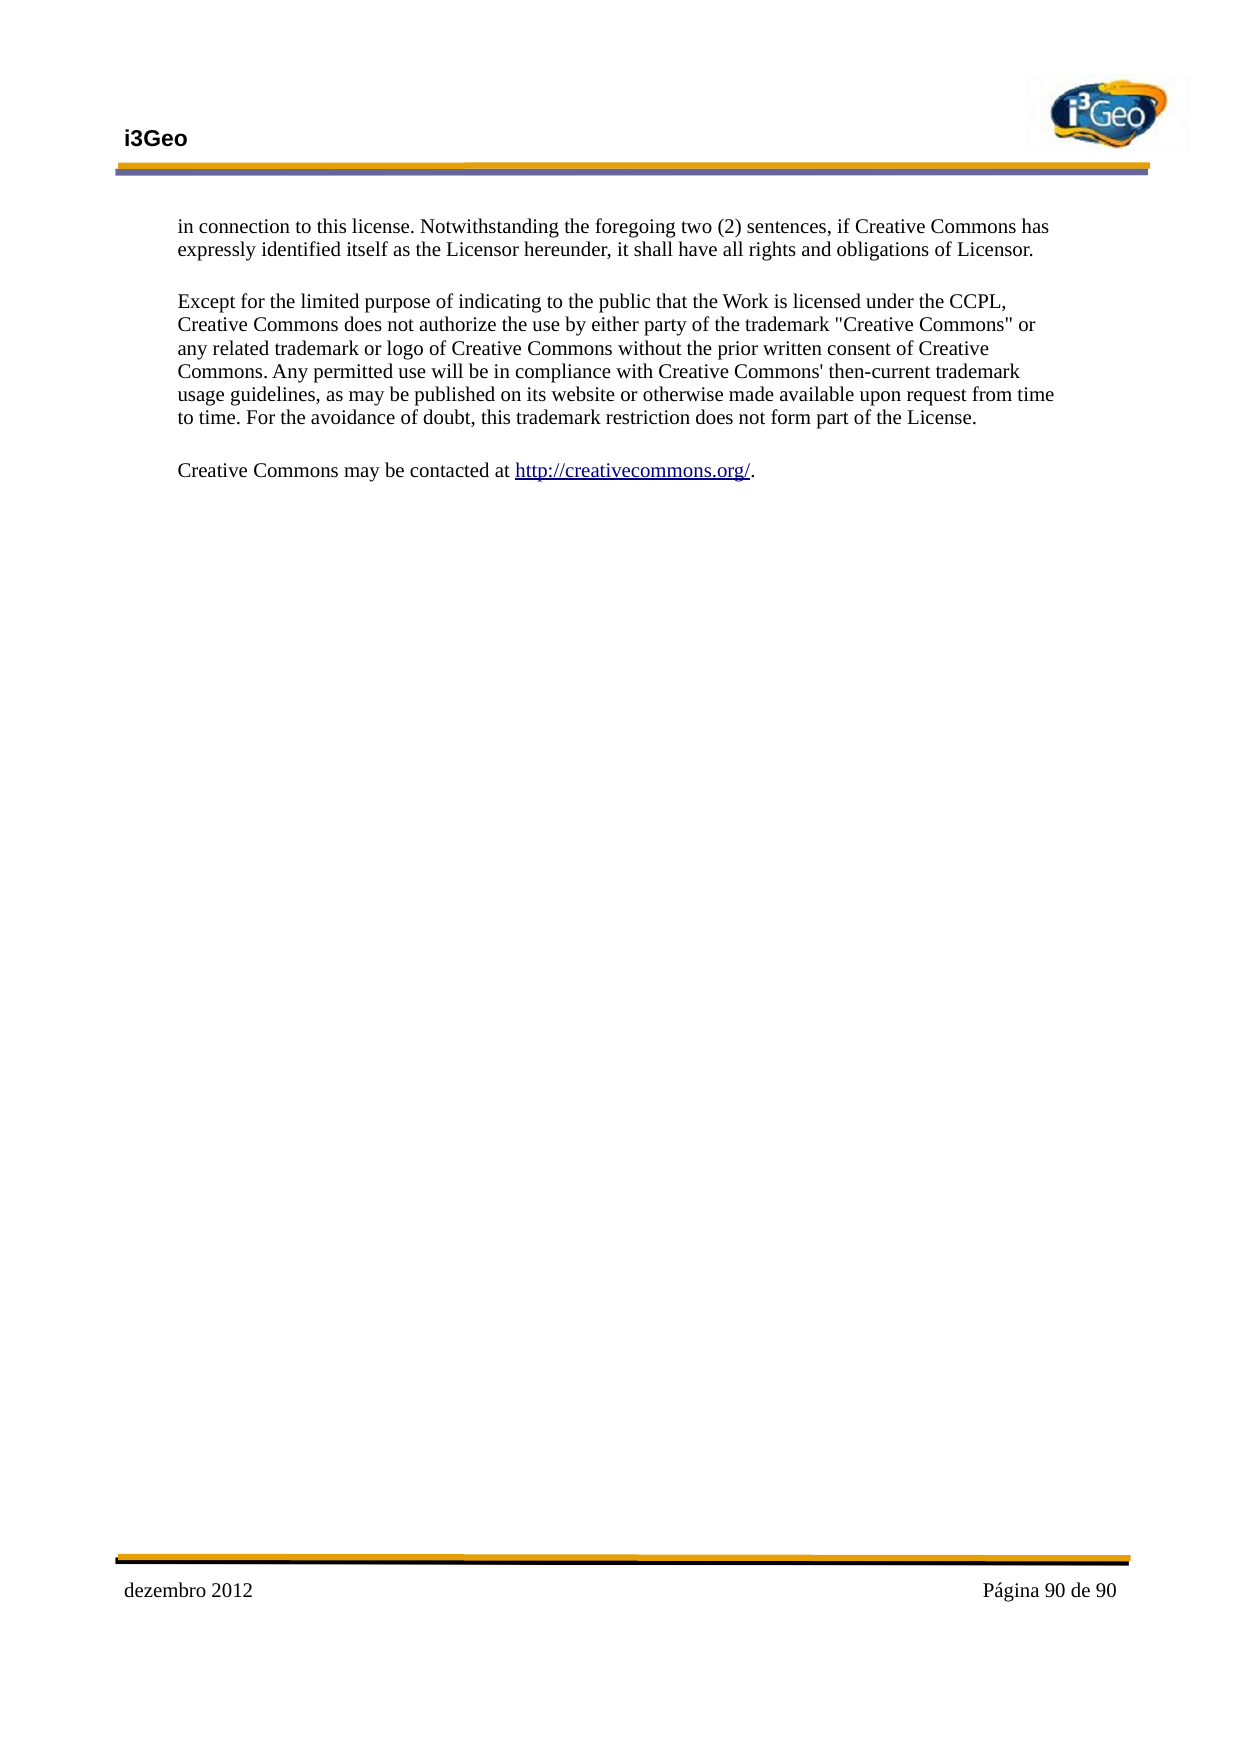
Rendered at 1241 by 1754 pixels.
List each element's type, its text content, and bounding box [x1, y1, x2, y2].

text Creative Commons may be contacted at http://creativecommons.org/. [177, 458, 1063, 482]
text Except for the limited purpose of indicating to the public that the Work is licensed under the CCPL, Creative Commons does not authorize the use by either party of the trademark "Creative Commons" or any related trademark or logo of Creative Commons without the prior written consent of Creative Commons. Any permitted use will be in compliance with Creative Commons' then-current trademark usage guidelines, as may be published on its website or otherwise made available upon request from time to time. For the avoidance of doubt, this trademark restriction does not form part of the License. [177, 290, 1063, 429]
text in connection to this license. Notwithstanding the foregoing two (2) sentences, if Creative Commons has expressly identified itself as the Licensor hereunder, it shall have all rights and obligations of Licensor. [177, 214, 1063, 261]
picture [1025, 74, 1191, 151]
